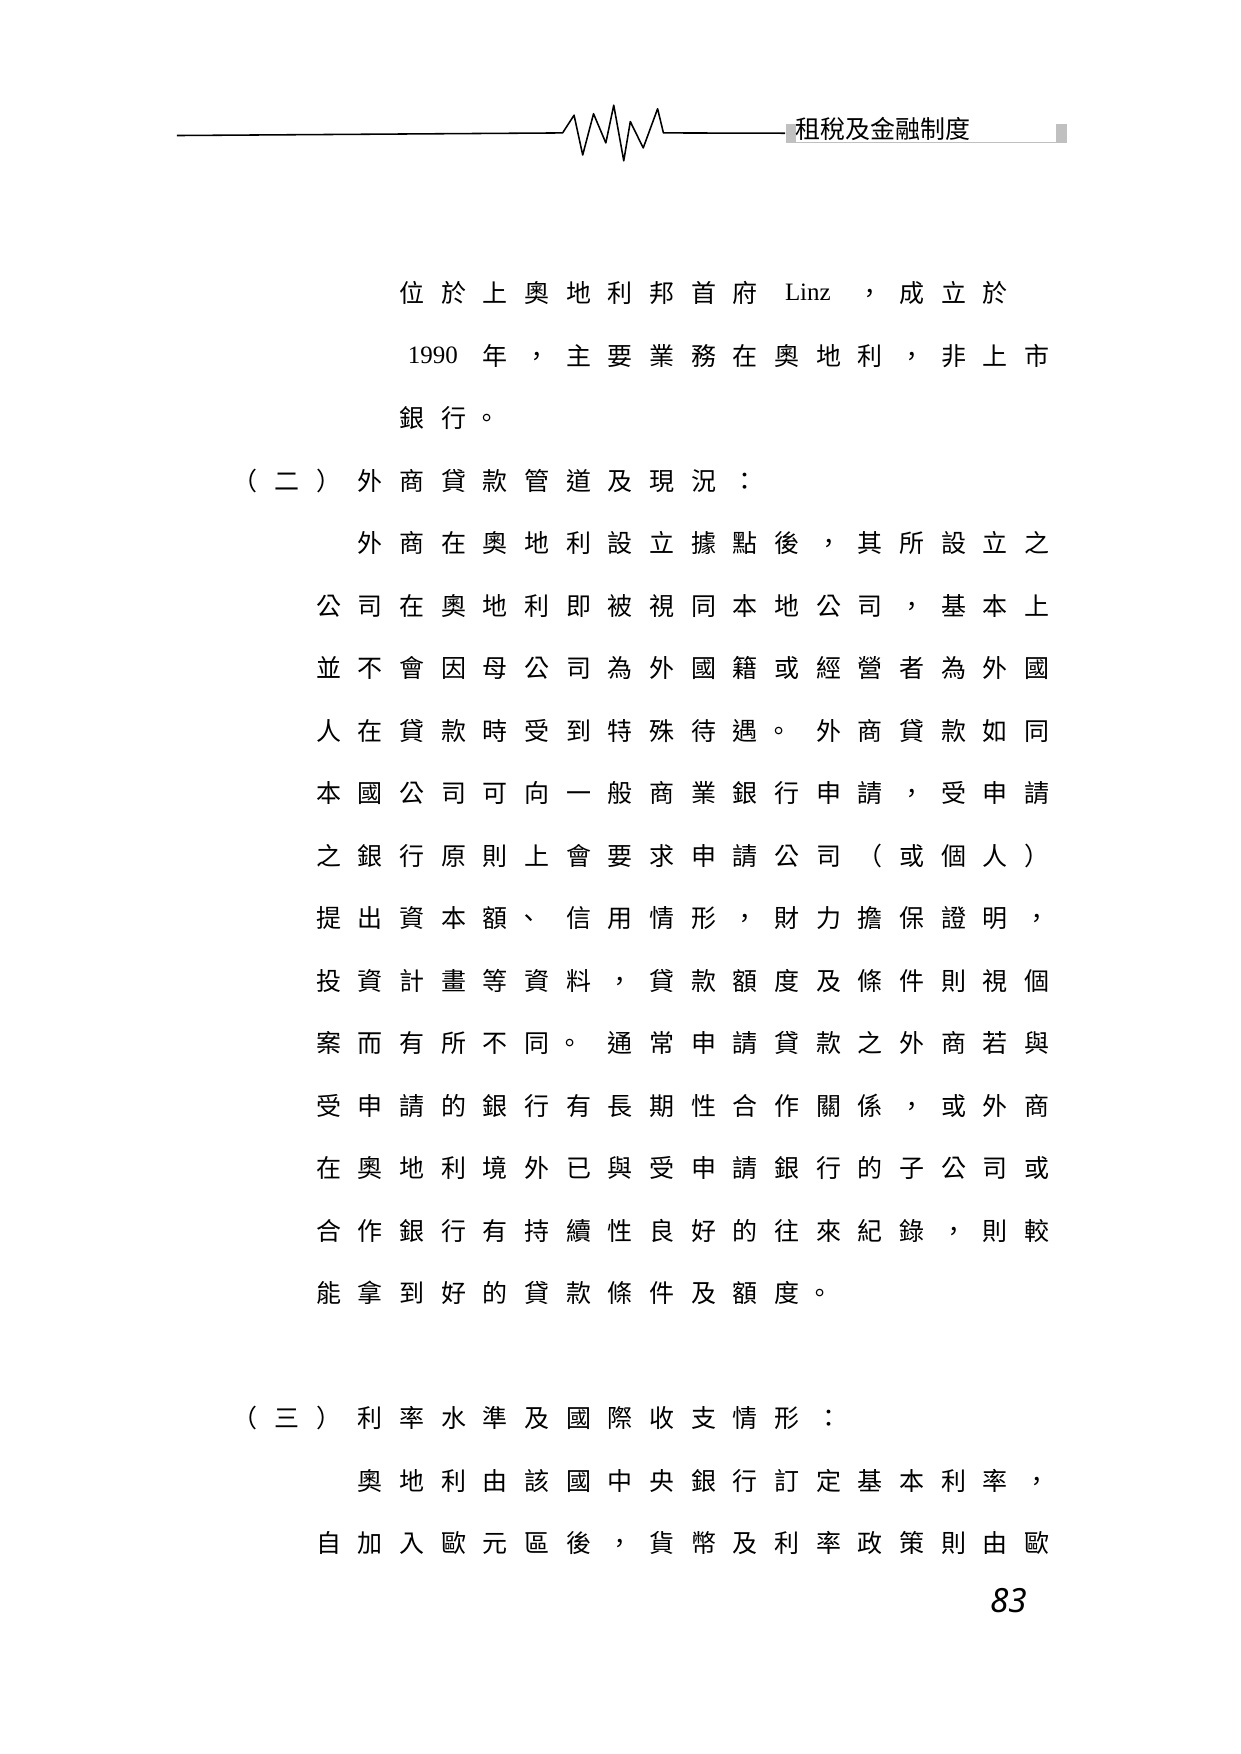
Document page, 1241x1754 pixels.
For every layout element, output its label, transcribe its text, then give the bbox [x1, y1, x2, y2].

text 奧地利由該國中央銀行訂定基本利率，自加入歐元區後，貨幣及利率政策則由歐 [281, 1438, 1058, 1563]
text 外商在奧地利設立據點後，其所設立之公司在奧地利即被視同本地公司，基本上並不會因母公司為外國籍或經營者為外國人在貸款時受到特殊待遇。外商貸款如同本國公司可向一般商業銀行申請，受申請之銀行原則上會要求申請公司（或個人）提出資本額、信用情形，財力擔保證明，投資計畫等資料，貸款額度及條件則視個案而有所不同。通常申請貸款之外商若與受申請的銀行有長期性合作關係，或外商在奧地利境外已與受申請銀行的子公司或合作銀行有持續性良好的往來紀錄，則較能拿到好的貸款條件及額度。 [281, 500, 1058, 1313]
text （三）利率水準及國際收支情形： [207, 1375, 1058, 1438]
text 位於上奧地利邦首府Linz，成立於1990年，主要業務在奧地利，非上市銀行。 [306, 250, 1058, 438]
text （二）外商貸款管道及現況： [207, 438, 1058, 500]
